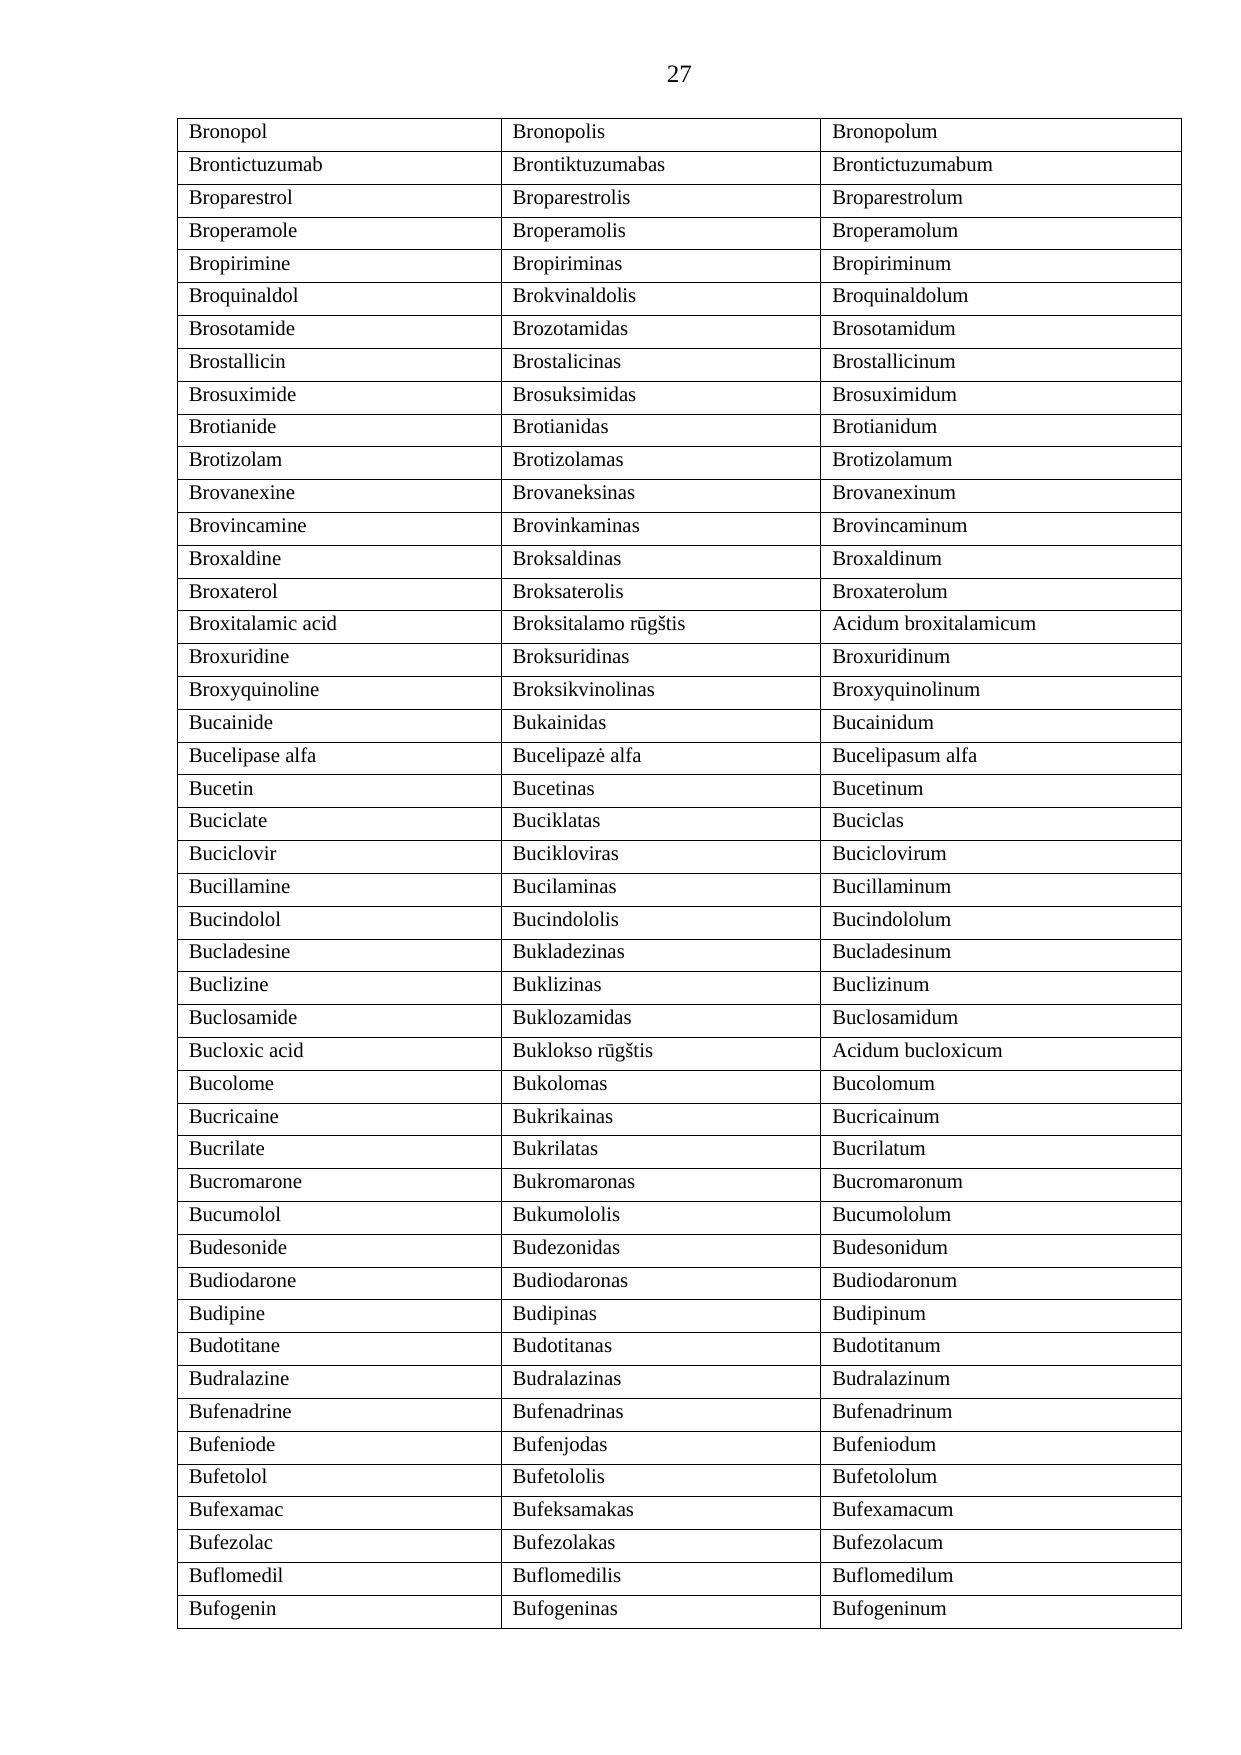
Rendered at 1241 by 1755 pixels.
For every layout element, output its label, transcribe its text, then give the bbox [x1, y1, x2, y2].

table_cell Budiodarone [178, 1268, 501, 1299]
table_cell Broparestrol [178, 185, 501, 217]
table_cell Bronopolis [502, 119, 820, 151]
table_cell Budralazine [178, 1366, 501, 1398]
table_cell Bronopol [178, 119, 501, 151]
table_cell Bucetin [178, 775, 501, 807]
table_cell Broparestrolum [821, 185, 1181, 217]
table_cell Bucladesine [178, 940, 501, 971]
table_cell Brokvinaldolis [502, 283, 820, 315]
table_cell Bropirimine [178, 250, 501, 282]
table_cell Bucilaminas [502, 874, 820, 906]
table_cell Bufenadrine [178, 1399, 501, 1431]
table_cell Bucainide [178, 710, 501, 742]
table_cell Brosuximide [178, 382, 501, 413]
table_cell Budipine [178, 1300, 501, 1332]
table_cell Bufeniodum [821, 1432, 1181, 1463]
table_cell Brovaneksinas [502, 480, 820, 512]
table_cell Brovinkaminas [502, 513, 820, 545]
table_cell Bronopolum [821, 119, 1181, 151]
table_cell Bucainidum [821, 710, 1181, 742]
table_cell Buflomedil [178, 1563, 501, 1595]
table_cell Broxaldinum [821, 546, 1181, 577]
table_cell Bucetinum [821, 775, 1181, 807]
table_cell Buclizinum [821, 972, 1181, 1004]
table_cell Bucolome [178, 1071, 501, 1102]
table_cell Bucelipasum alfa [821, 743, 1181, 774]
table_cell Brosotamide [178, 316, 501, 348]
table_cell Bucelipazė alfa [502, 743, 820, 774]
table_cell Broxuridinum [821, 644, 1181, 676]
table_cell Bucindololum [821, 907, 1181, 938]
table_cell Bucricaine [178, 1104, 501, 1135]
table_cell Brotizolamum [821, 447, 1181, 479]
table_cell Budesonidum [821, 1235, 1181, 1267]
table_cell Budesonide [178, 1235, 501, 1267]
table_cell Bukladezinas [502, 940, 820, 971]
table_cell Brozotamidas [502, 316, 820, 348]
table_cell Buklizinas [502, 972, 820, 1004]
table_cell Bufenadrinas [502, 1399, 820, 1431]
table_cell Budiodaronum [821, 1268, 1181, 1299]
table_cell Bufogeninum [821, 1596, 1181, 1627]
table_cell Bufezolacum [821, 1530, 1181, 1562]
table_cell Broxuridine [178, 644, 501, 676]
table_cell Broksikvinolinas [502, 677, 820, 709]
table_cell Brontictuzumab [178, 152, 501, 184]
table_cell Broksitalamo rūgštis [502, 611, 820, 643]
table_cell Brostallicin [178, 349, 501, 381]
table_cell Broquinaldol [178, 283, 501, 315]
table_cell Brotizolamas [502, 447, 820, 479]
table_cell Brovincaminum [821, 513, 1181, 545]
table_cell Bucrilatum [821, 1136, 1181, 1168]
table_cell Broksaterolis [502, 579, 820, 610]
table_cell Acidum bucloxicum [821, 1038, 1181, 1070]
table_cell Buciclas [821, 808, 1181, 840]
table_cell Buciclate [178, 808, 501, 840]
table_cell Buklokso rūgštis [502, 1038, 820, 1070]
table_cell Bufexamacum [821, 1497, 1181, 1529]
table_cell Bufeniode [178, 1432, 501, 1463]
table_cell Broquinaldolum [821, 283, 1181, 315]
table_cell Budotitanum [821, 1333, 1181, 1365]
table_cell Bucetinas [502, 775, 820, 807]
table_cell Bropiriminum [821, 250, 1181, 282]
table_cell Brontictuzumabum [821, 152, 1181, 184]
table_cell Bukumololis [502, 1202, 820, 1234]
table_cell Bucricainum [821, 1104, 1181, 1135]
table_cell Broxaldine [178, 546, 501, 577]
table_cell Broxaterolum [821, 579, 1181, 610]
table_cell Bufetololis [502, 1465, 820, 1496]
table_cell Bukrikainas [502, 1104, 820, 1135]
table_cell Bukolomas [502, 1071, 820, 1102]
table_cell Bucikloviras [502, 841, 820, 873]
table_cell Bucrilate [178, 1136, 501, 1168]
table_cell Bucillamine [178, 874, 501, 906]
table_cell Bufogeninas [502, 1596, 820, 1627]
table_cell Buciclovirum [821, 841, 1181, 873]
table_cell Buclosamide [178, 1005, 501, 1037]
table_cell Bucindololis [502, 907, 820, 938]
table_cell Brotianidum [821, 415, 1181, 446]
table_cell Bufezolac [178, 1530, 501, 1562]
table_cell Bufetolol [178, 1465, 501, 1496]
table_cell Brosotamidum [821, 316, 1181, 348]
table_cell Bucromaronum [821, 1169, 1181, 1201]
table_cell Brontiktuzumabas [502, 152, 820, 184]
table_cell Bufeksamakas [502, 1497, 820, 1529]
table_cell Brovanexinum [821, 480, 1181, 512]
table_cell Bucillaminum [821, 874, 1181, 906]
table_cell Broxitalamic acid [178, 611, 501, 643]
table_cell Bucelipase alfa [178, 743, 501, 774]
table_cell Bukainidas [502, 710, 820, 742]
table_cell Broxyquinoline [178, 677, 501, 709]
table_cell Brovanexine [178, 480, 501, 512]
table_cell Bufenadrinum [821, 1399, 1181, 1431]
table_cell Budipinas [502, 1300, 820, 1332]
table_cell Budralazinas [502, 1366, 820, 1398]
table_cell Bropiriminas [502, 250, 820, 282]
table_cell Broksaldinas [502, 546, 820, 577]
table_cell Broxaterol [178, 579, 501, 610]
table_cell Bufexamac [178, 1497, 501, 1529]
table_cell Broxyquinolinum [821, 677, 1181, 709]
table_cell Broparestrolis [502, 185, 820, 217]
table_cell Acidum broxitalamicum [821, 611, 1181, 643]
table_cell Budotitanas [502, 1333, 820, 1365]
table_cell Broperamolum [821, 218, 1181, 249]
table_cell Brotianide [178, 415, 501, 446]
table_cell Brosuksimidas [502, 382, 820, 413]
table_cell Budipinum [821, 1300, 1181, 1332]
table_cell Bucumolol [178, 1202, 501, 1234]
table_cell Buciklatas [502, 808, 820, 840]
table_cell Brostalicinas [502, 349, 820, 381]
table_cell Broperamole [178, 218, 501, 249]
table_cell Buclizine [178, 972, 501, 1004]
table_cell Buclosamidum [821, 1005, 1181, 1037]
table_cell Bufogenin [178, 1596, 501, 1627]
table_cell Bukromaronas [502, 1169, 820, 1201]
table_cell Broperamolis [502, 218, 820, 249]
table_cell Bukrilatas [502, 1136, 820, 1168]
table_cell Brovincamine [178, 513, 501, 545]
table_cell Budezonidas [502, 1235, 820, 1267]
table_cell Brosuximidum [821, 382, 1181, 413]
table_cell Bufezolakas [502, 1530, 820, 1562]
table_cell Bucindolol [178, 907, 501, 938]
table_cell Bucloxic acid [178, 1038, 501, 1070]
table_cell Brotianidas [502, 415, 820, 446]
table_cell Buklozamidas [502, 1005, 820, 1037]
table_cell Buciclovir [178, 841, 501, 873]
table_cell Bucumololum [821, 1202, 1181, 1234]
table_cell Bucromarone [178, 1169, 501, 1201]
table_cell Budotitane [178, 1333, 501, 1365]
table_cell Buflomedilum [821, 1563, 1181, 1595]
table_cell Budiodaronas [502, 1268, 820, 1299]
table_cell Buflomedilis [502, 1563, 820, 1595]
table_cell Brotizolam [178, 447, 501, 479]
table_cell Broksuridinas [502, 644, 820, 676]
table_cell Bucolomum [821, 1071, 1181, 1102]
table_cell Budralazinum [821, 1366, 1181, 1398]
table_cell Brostallicinum [821, 349, 1181, 381]
table_cell Bufetololum [821, 1465, 1181, 1496]
table_cell Bucladesinum [821, 940, 1181, 971]
table_cell Bufenjodas [502, 1432, 820, 1463]
